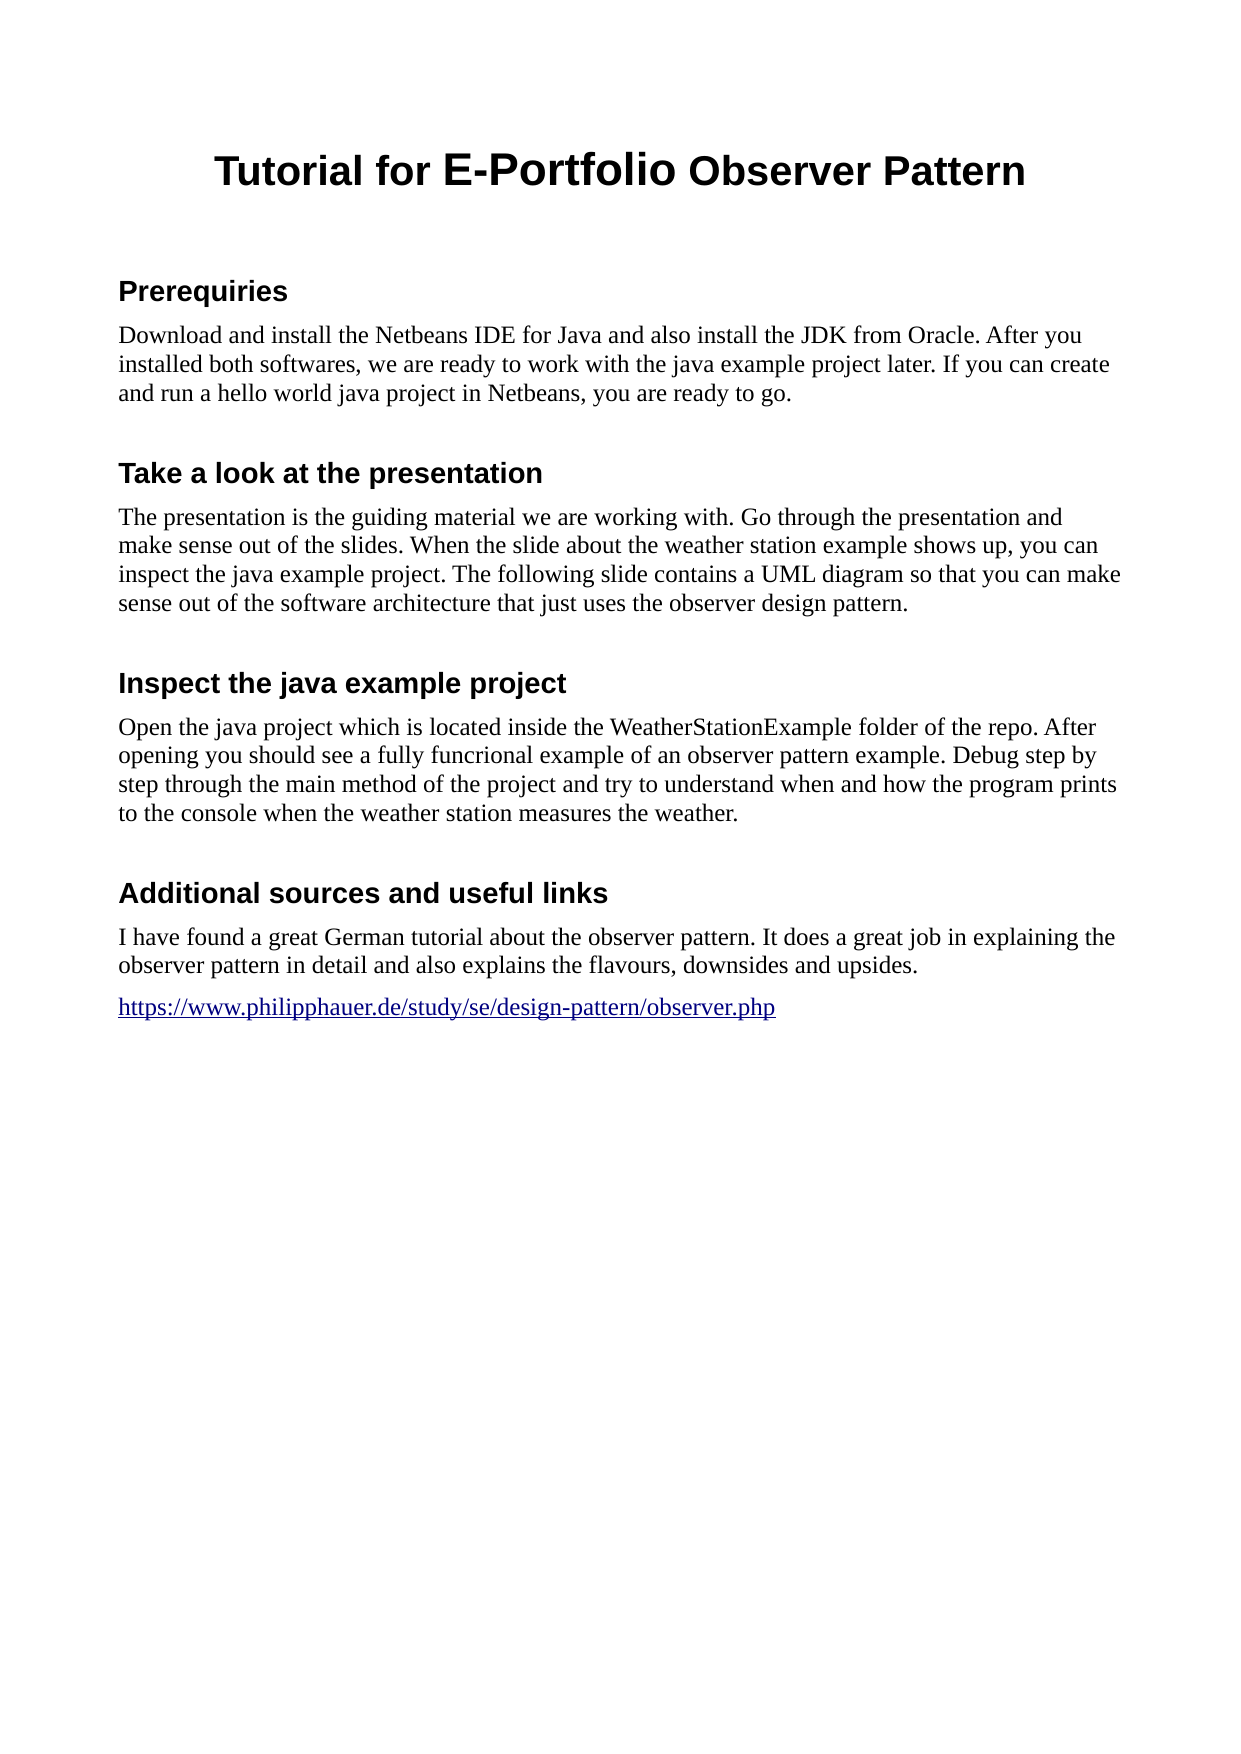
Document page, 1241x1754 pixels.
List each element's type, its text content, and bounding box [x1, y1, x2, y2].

text The presentation is the guiding material we are working with. Go through the presentation and make sense out of the slides. When the slide about the weather station example shows up, you can inspect the java example project. The following slide contains a UML diagram so that you can make sense out of the software architecture that just uses the observer design pattern. [118, 502, 1122, 617]
subtitle Inspect the java example project [118, 666, 1122, 699]
text I have found a great German tutorial about the observer pattern. It does a great job in explaining the observer pattern in detail and also explains the flavours, downsides and upsides. [118, 922, 1122, 979]
text Open the java project which is located inside the WeatherStationExample folder of the repo. After opening you should see a fully funcrional example of an observer pattern example. Debug step by step through the main method of the project and try to understand when and how the program prints to the console when the weather station measures the weather. [118, 712, 1122, 827]
subtitle Additional sources and useful links [118, 876, 1122, 909]
subtitle Take a look at the presentation [118, 456, 1122, 489]
subtitle Tutorial for E-Portfolio Observer Pattern [118, 143, 1122, 196]
subtitle Prerequiries [118, 274, 1122, 308]
text https://www.philipphauer.de/study/se/design-pattern/observer.php [118, 992, 1122, 1021]
text Download and install the Netbeans IDE for Java and also install the JDK from Oracle. After you installed both softwares, we are ready to work with the java example project later. If you can create and run a hello world java project in Netbeans, you are ready to go. [118, 320, 1122, 406]
